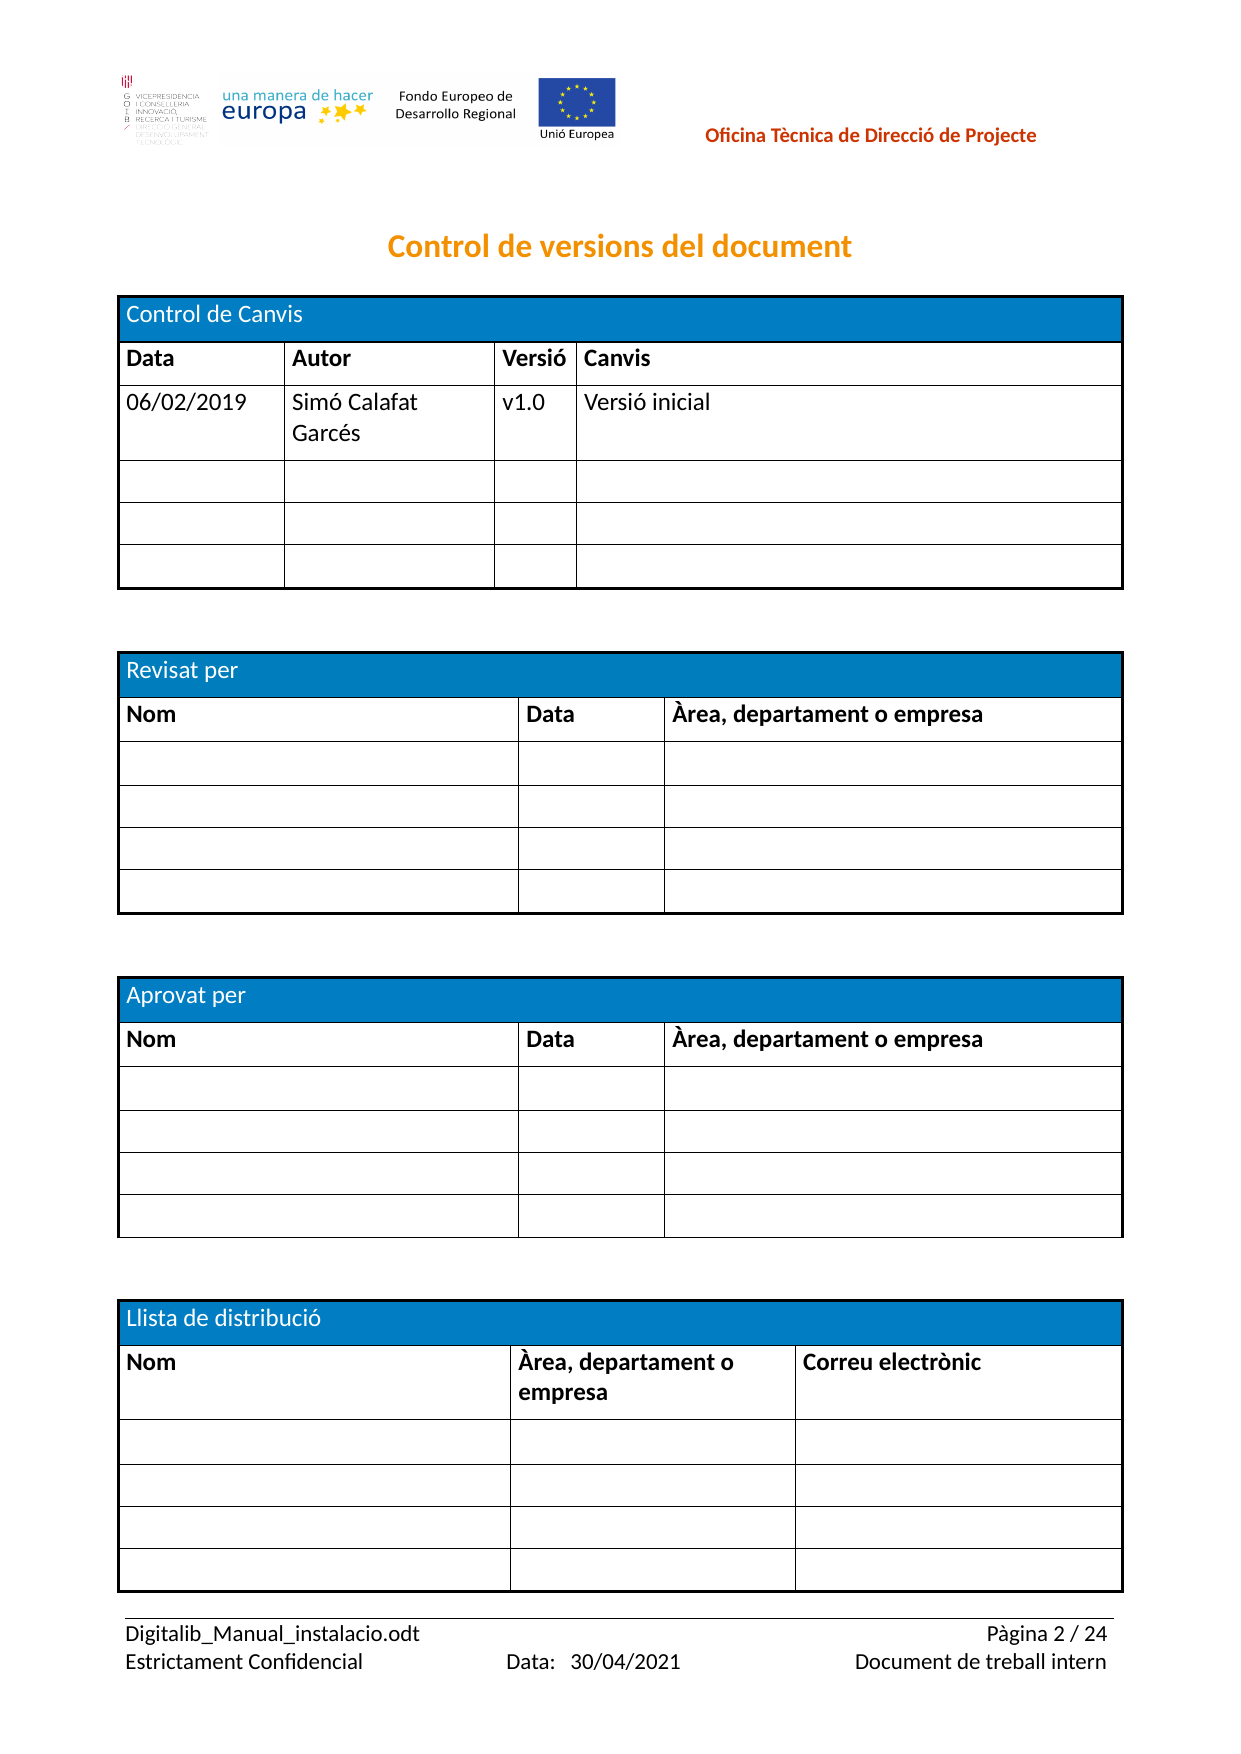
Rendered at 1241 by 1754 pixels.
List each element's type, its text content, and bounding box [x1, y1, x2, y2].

table_cell [577, 545, 1121, 587]
table_cell [495, 461, 576, 502]
picture [118, 73, 213, 147]
table_cell [285, 461, 494, 502]
table_cell Nom [120, 1023, 518, 1066]
table_cell [285, 503, 494, 544]
table_cell [120, 828, 518, 869]
table_cell [120, 870, 518, 912]
table_cell [519, 786, 664, 827]
table_cell [796, 1465, 1121, 1506]
table_cell Simó Calafat Garcés [285, 386, 494, 460]
table_cell [665, 742, 1121, 785]
table_cell Correu electrònic [796, 1346, 1121, 1419]
table_cell [796, 1420, 1121, 1463]
table_cell [495, 503, 576, 544]
table_cell [577, 503, 1121, 544]
table_cell [120, 1067, 518, 1110]
table_cell Àrea, departament o empresa [665, 698, 1121, 741]
table_cell [665, 1067, 1121, 1110]
table_cell Versió [495, 343, 576, 385]
table_cell [120, 742, 518, 785]
table_cell [495, 545, 576, 587]
table_cell [120, 545, 284, 587]
table_cell [120, 1420, 510, 1463]
table_cell [120, 461, 284, 502]
table_cell [120, 1111, 518, 1152]
table_cell [796, 1549, 1121, 1590]
table_cell Àrea, departament o empresa [511, 1346, 795, 1419]
subtitle Control de versions del document [118, 225, 1122, 266]
table_cell Canvis [577, 343, 1121, 385]
table_cell [519, 870, 664, 912]
table_header Aprovat per [120, 979, 1121, 1022]
picture [219, 73, 621, 147]
table_cell Àrea, departament o empresa [665, 1023, 1121, 1066]
table_cell [511, 1507, 795, 1548]
table_cell Data [519, 698, 664, 741]
table_cell [285, 545, 494, 587]
table_cell [120, 1153, 518, 1194]
table_header Control de Canvis [120, 298, 1121, 341]
table_cell [519, 742, 664, 785]
table_header Llista de distribució [120, 1302, 1121, 1345]
table_cell [796, 1507, 1121, 1548]
table_cell 06/02/2019 [120, 386, 284, 460]
table_cell [519, 1153, 664, 1194]
table_cell [511, 1549, 795, 1590]
table_cell Autor [285, 343, 494, 385]
table_cell [665, 870, 1121, 912]
table_header Revisat per [120, 654, 1121, 697]
table_cell Nom [120, 1346, 510, 1419]
table_cell [511, 1465, 795, 1506]
table_cell [665, 1195, 1121, 1237]
table_cell [120, 786, 518, 827]
table_cell [519, 1111, 664, 1152]
table_cell [665, 828, 1121, 869]
table_cell Data [519, 1023, 664, 1066]
table_cell Versió inicial [577, 386, 1121, 460]
table_cell [120, 1195, 518, 1237]
table_cell [577, 461, 1121, 502]
table_cell [665, 1111, 1121, 1152]
table_cell [120, 1507, 510, 1548]
table_cell [665, 786, 1121, 827]
table_cell [120, 503, 284, 544]
table_cell [120, 1465, 510, 1506]
table_cell [511, 1420, 795, 1463]
table_cell [519, 1195, 664, 1237]
table_cell Nom [120, 698, 518, 741]
table_cell [519, 1067, 664, 1110]
table_cell Data [120, 343, 284, 385]
table_cell [120, 1549, 510, 1590]
table_cell [519, 828, 664, 869]
table_cell v1.0 [495, 386, 576, 460]
table_cell [665, 1153, 1121, 1194]
